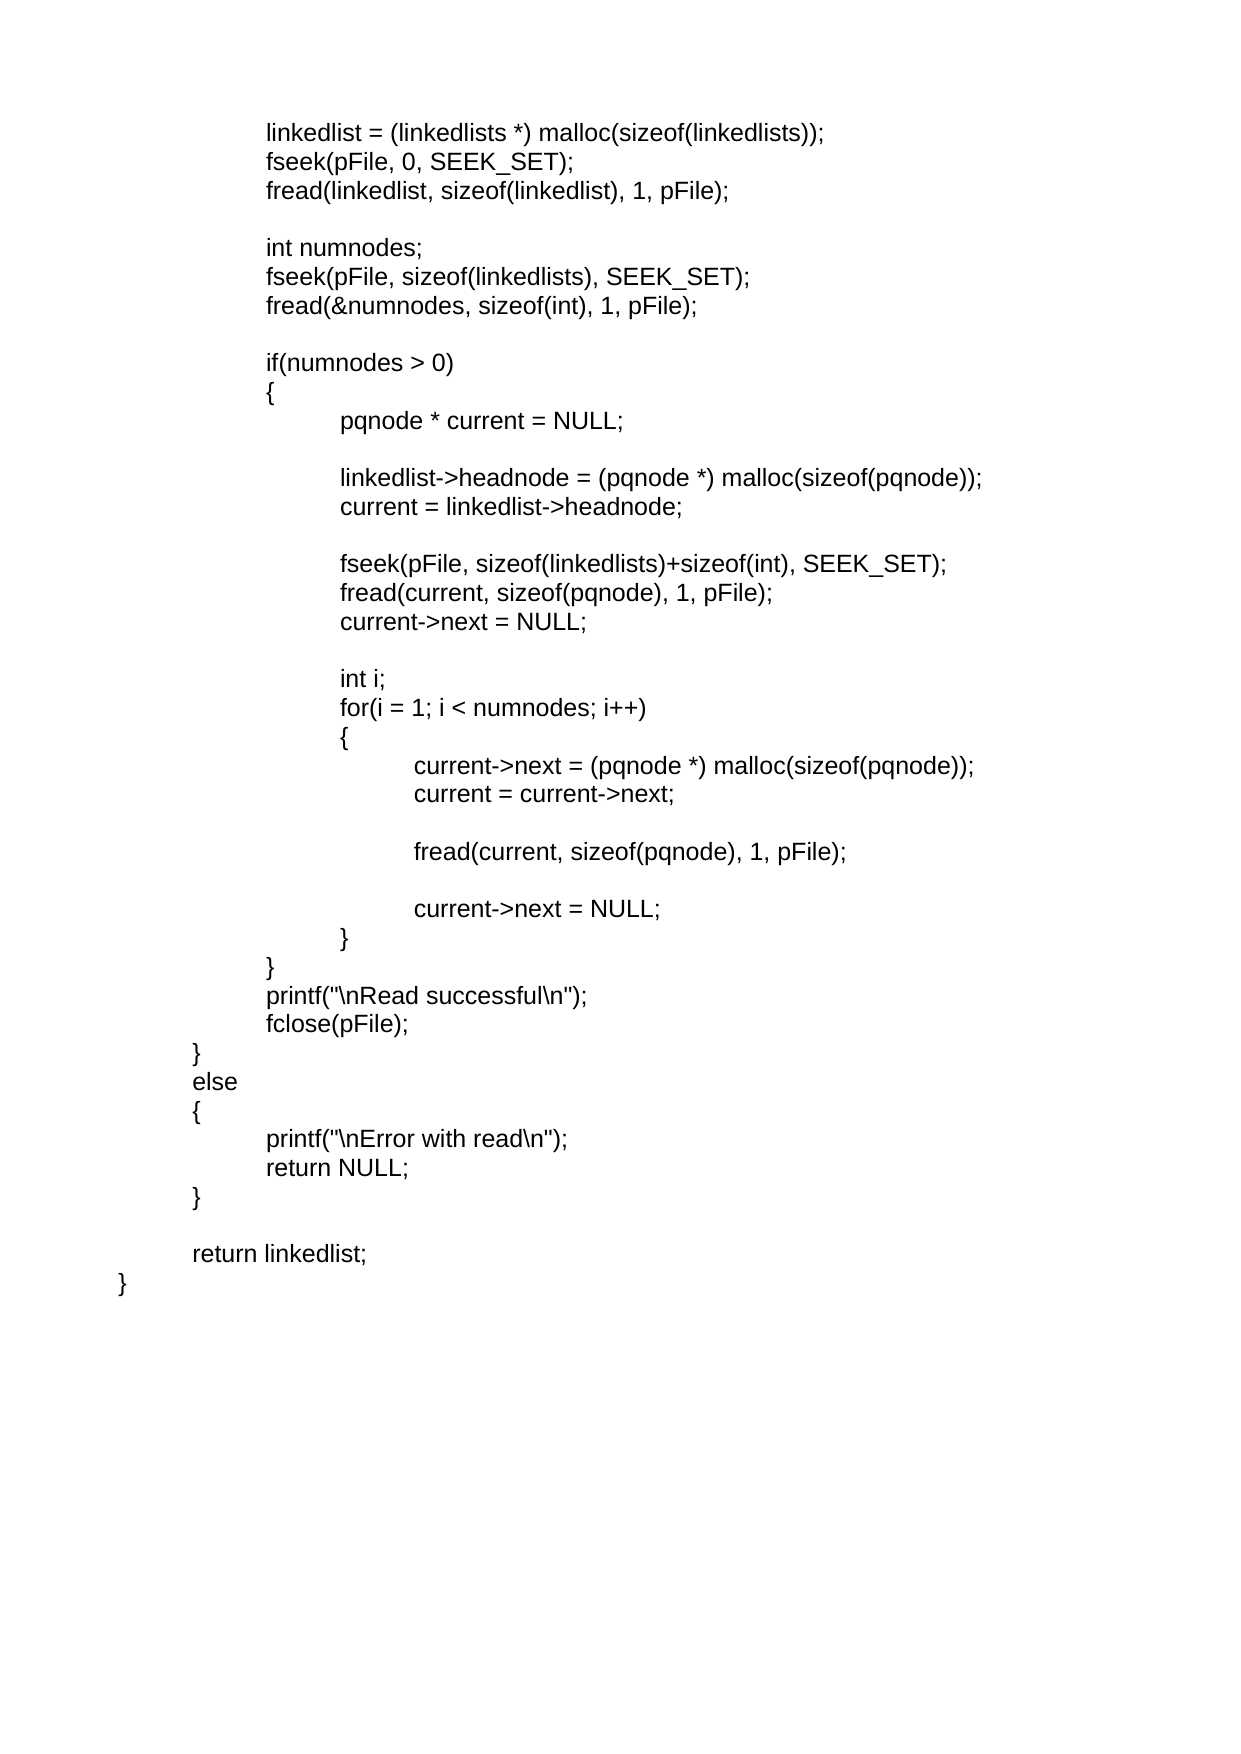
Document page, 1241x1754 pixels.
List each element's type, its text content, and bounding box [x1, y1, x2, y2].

text for(i = 1; i < numnodes; i++) [118, 693, 1122, 722]
text } [118, 923, 1122, 952]
text fclose(pFile); [118, 1009, 1122, 1038]
text } [118, 1038, 1122, 1067]
text fread(current, sizeof(pqnode), 1, pFile); [118, 578, 1122, 607]
text { [118, 377, 1122, 406]
text } [118, 952, 1122, 981]
text } [118, 1268, 1122, 1297]
text current->next = NULL; [118, 894, 1122, 923]
text printf("\nRead successful\n"); [118, 981, 1122, 1009]
text linkedlist = (linkedlists *) malloc(sizeof(linkedlists)); [118, 118, 1122, 147]
text fseek(pFile, sizeof(linkedlists), SEEK_SET); [118, 262, 1122, 291]
text current = linkedlist->headnode; [118, 492, 1122, 521]
text fread(current, sizeof(pqnode), 1, pFile); [118, 837, 1122, 866]
text int numnodes; [118, 233, 1122, 262]
text fread(&numnodes, sizeof(int), 1, pFile); [118, 291, 1122, 319]
text { [118, 722, 1122, 751]
text return linkedlist; [118, 1239, 1122, 1268]
text } [118, 1182, 1122, 1211]
text else [118, 1067, 1122, 1096]
text current->next = NULL; [118, 607, 1122, 636]
text linkedlist->headnode = (pqnode *) malloc(sizeof(pqnode)); [118, 463, 1122, 492]
text return NULL; [118, 1153, 1122, 1182]
text fseek(pFile, sizeof(linkedlists)+sizeof(int), SEEK_SET); [118, 549, 1122, 578]
text if(numnodes > 0) [118, 348, 1122, 377]
text fseek(pFile, 0, SEEK_SET); [118, 147, 1122, 176]
text pqnode * current = NULL; [118, 406, 1122, 434]
text printf("\nError with read\n"); [118, 1124, 1122, 1153]
text { [118, 1096, 1122, 1124]
text current->next = (pqnode *) malloc(sizeof(pqnode)); [118, 751, 1122, 779]
text fread(linkedlist, sizeof(linkedlist), 1, pFile); [118, 176, 1122, 204]
text int i; [118, 664, 1122, 693]
text current = current->next; [118, 779, 1122, 808]
